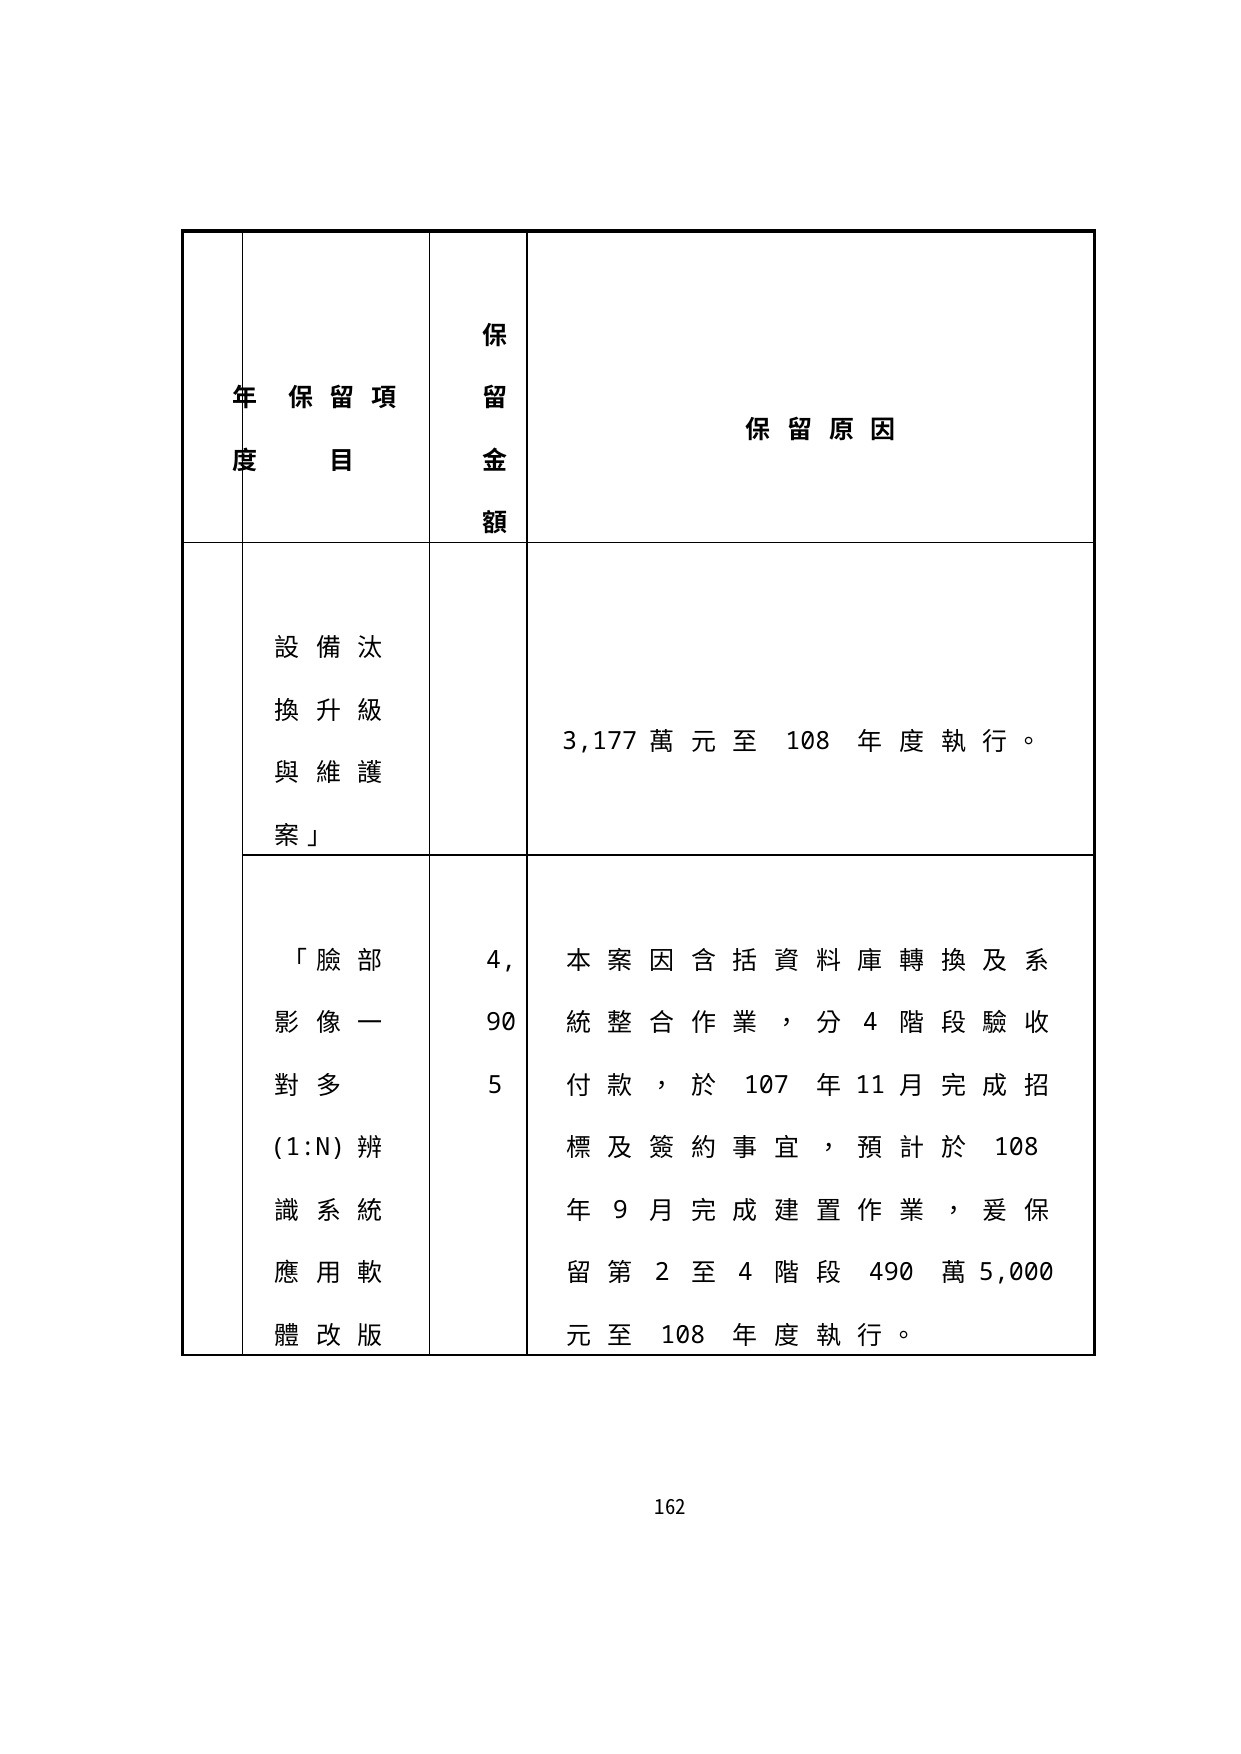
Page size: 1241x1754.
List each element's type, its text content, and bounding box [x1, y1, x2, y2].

table_cell 4,905 [430, 856, 526, 1354]
table_header 年度 [184, 233, 242, 542]
table_cell 設備汰換升級與維護案」 [243, 543, 429, 854]
table_header 保留金額 [430, 233, 526, 542]
table_cell 本案因含括資料庫轉換及系統整合作業，分4階段驗收付款，於107年11月完成招標及簽約事宜，預計於108年9月完成建置作業，爰保留第2至4階段490萬5,000元至108年度執行。 [528, 856, 1093, 1354]
table_cell 「臉部影像一對多(1:N)辨識系統應用軟體改版 [243, 856, 429, 1354]
table_cell 3,177萬元至108年度執行。 [528, 543, 1093, 854]
table_cell [184, 543, 242, 1354]
table_header 保留原因 [528, 233, 1093, 542]
table_header 保留項目 [243, 233, 429, 542]
table_cell [430, 543, 526, 854]
